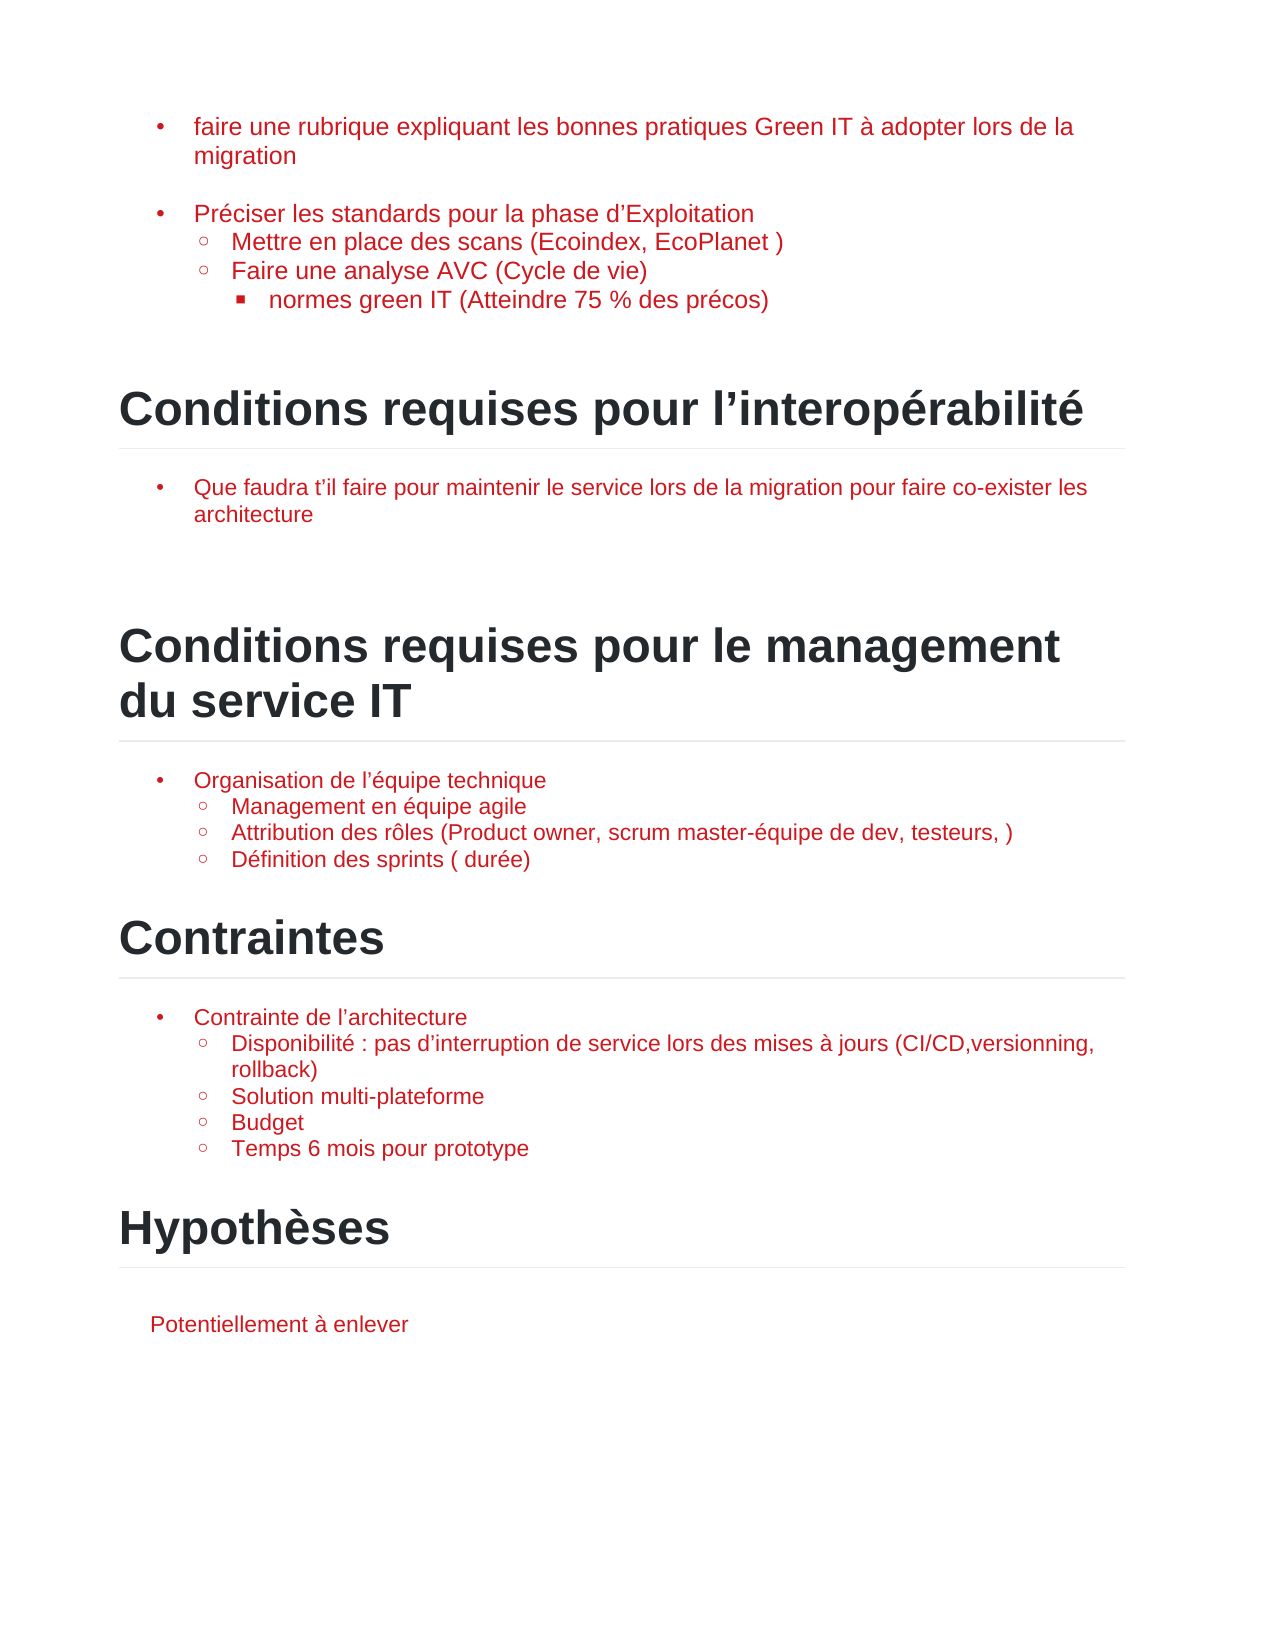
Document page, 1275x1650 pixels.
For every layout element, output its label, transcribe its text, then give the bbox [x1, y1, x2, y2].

list Préciser les standards pour la phase d’Exploitation [156, 198, 1125, 227]
list Management en équipe agile [194, 793, 1125, 819]
list Solution multi-plateforme [194, 1083, 1125, 1109]
list Contrainte de l’architecture [156, 1004, 1125, 1030]
list Que faudra t’il faire pour maintenir le service lors de la migration pour faire co-exister les architecture [156, 474, 1125, 527]
list Mettre en place des scans (Ecoindex, EcoPlanet ) [194, 227, 1125, 256]
list normes green IT (Atteindre 75 % des précos) [231, 285, 1125, 314]
list faire une rubrique expliquant les bonnes pratiques Green IT à adopter lors de la migration [156, 112, 1125, 170]
subtitle Conditions requises pour le management du service IT [119, 617, 1125, 740]
list Organisation de l’équipe technique [156, 767, 1125, 793]
subtitle Conditions requises pour l’interopérabilité [119, 380, 1125, 448]
list Temps 6 mois pour prototype [194, 1135, 1125, 1162]
list Disponibilité : pas d’interruption de service lors des mises à jours (CI/CD,versionning, rollback) [194, 1030, 1125, 1083]
list Définition des sprints ( durée) [194, 846, 1125, 872]
list Attribution des rôles (Product owner, scrum master-équipe de dev, testeurs, ) [194, 819, 1125, 846]
subtitle Contraintes [119, 909, 1125, 977]
text Potentiellement à enlever [150, 1311, 1125, 1337]
list Budget [194, 1109, 1125, 1135]
subtitle Hypothèses [119, 1199, 1125, 1267]
list Faire une analyse AVC (Cycle de vie) [194, 256, 1125, 285]
